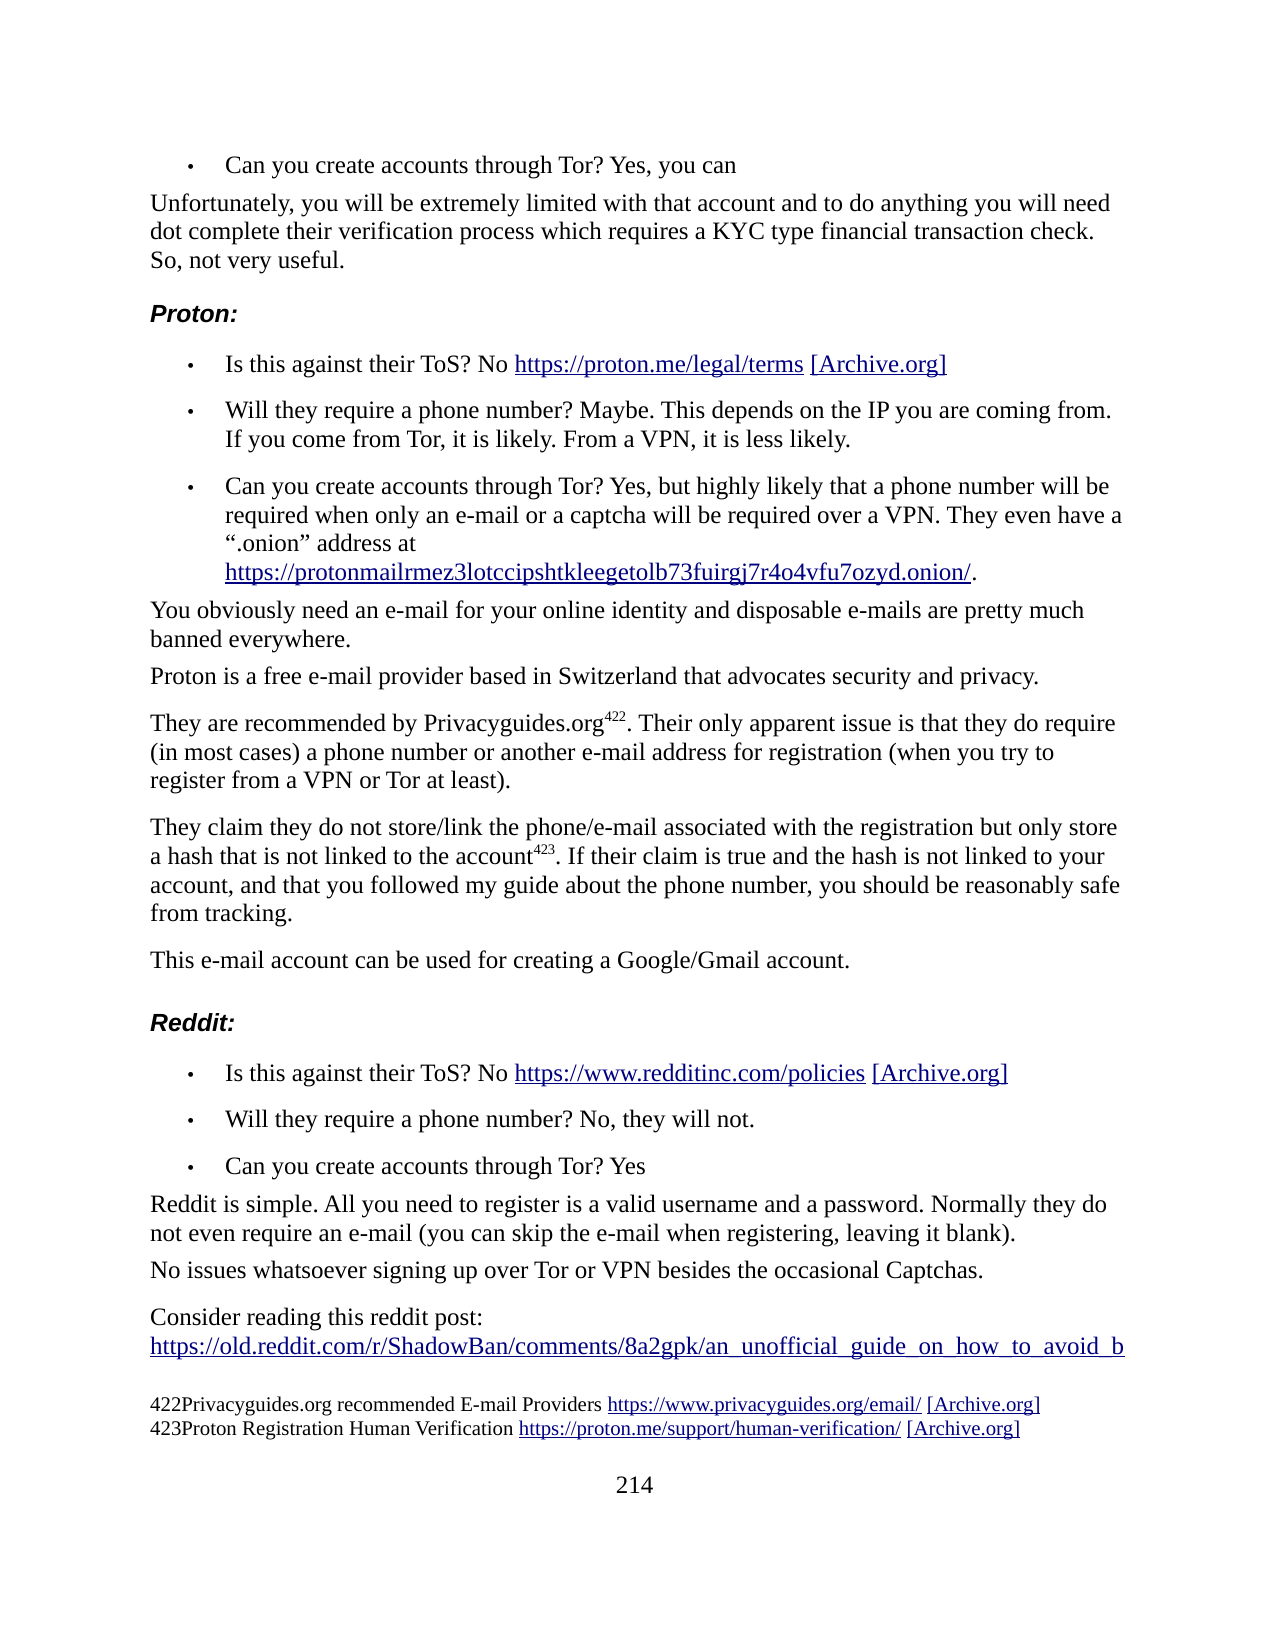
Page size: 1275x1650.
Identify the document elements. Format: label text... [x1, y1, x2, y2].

text This e-mail account can be used for creating a Google/Gmail account. [150, 945, 1125, 974]
text They are recommended by Privacyguides.org. Their only apparent issue is that they do require (in most cases) a phone number or another e-mail address for registration (when you try to register from a VPN or Tor at least). [150, 708, 1125, 794]
text Consider reading this reddit post: https://old.reddit.com/r/ShadowBan/comments/8a2gpk/an_unofficial_guide_on_how_to_avoid_b [150, 1302, 1125, 1356]
text They claim they do not store/link the phone/e-mail associated with the registration but only store a hash that is not linked to the account. If their claim is true and the hash is not linked to your account, and that you followed my guide about the phone number, you should be reasonably safe from tracking. [150, 812, 1125, 927]
text Proton is a free e-mail provider based in Switzerland that advocates security and privacy. [150, 661, 1125, 690]
text Reddit is simple. All you need to register is a valid username and a password. Normally they do not even require an e-mail (you can skip the e-mail when registering, leaving it blank). [150, 1189, 1125, 1246]
list Will they require a phone number? Maybe. This depends on the IP you are coming from. If you come from Tor, it is likely. From a VPN, it is less likely. [187, 396, 1125, 453]
list Can you create accounts through Tor? Yes, but highly likely that a phone number will be required when only an e-mail or a captcha will be required over a VPN. They even have a “.onion” address at https://protonmailrmez3lotccipshtkleegetolb73fuirgj7r4o4vfu7ozyd.onion/. [187, 471, 1125, 586]
list Can you create accounts through Tor? Yes, you can [187, 150, 1125, 179]
subtitle Reddit: [150, 1008, 1125, 1036]
text No issues whatsoever signing up over Tor or VPN besides the occasional Captchas. [150, 1255, 1125, 1284]
list Is this against their ToS? No https://www.redditinc.com/policies [Archive.org] [187, 1058, 1125, 1087]
text Proton Registration Human Verification https://proton.me/support/human-verification/ [Archive.org] [150, 1416, 1125, 1440]
subtitle Proton: [150, 299, 1125, 327]
text Unfortunately, you will be extremely limited with that account and to do anything you will need dot complete their verification process which requires a KYC type financial transaction check. So, not very useful. [150, 188, 1125, 274]
text You obviously need an e-mail for your online identity and disposable e-mails are pretty much banned everywhere. [150, 595, 1125, 652]
text Privacyguides.org recommended E-mail Providers https://www.privacyguides.org/email/ [Archive.org] [150, 1392, 1125, 1416]
list Can you create accounts through Tor? Yes [187, 1151, 1125, 1180]
list Will they require a phone number? No, they will not. [187, 1104, 1125, 1133]
list Is this against their ToS? No https://proton.me/legal/terms [Archive.org] [187, 349, 1125, 378]
